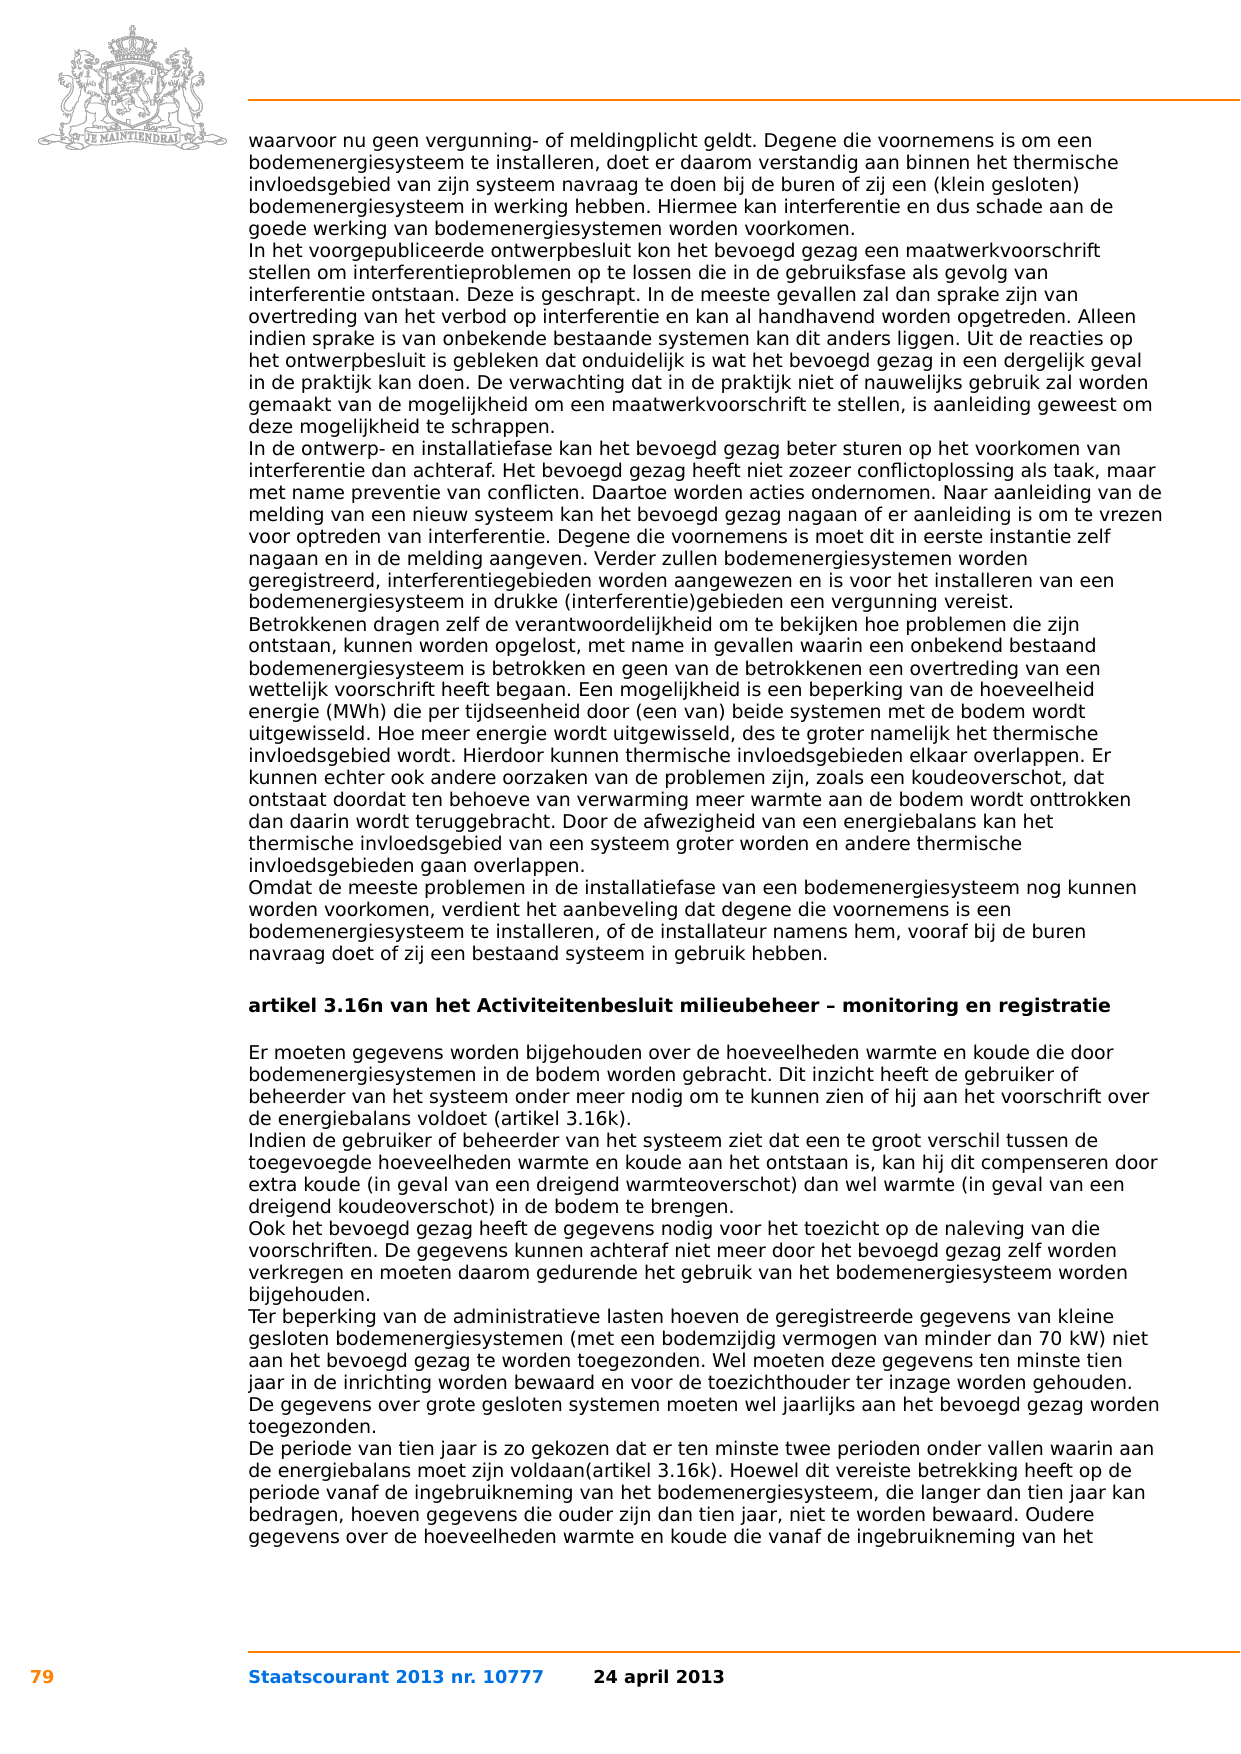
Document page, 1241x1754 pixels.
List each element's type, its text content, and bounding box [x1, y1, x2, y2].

text Ter beperking van de administratieve lasten hoeven de geregistreerde gegevens van kleine gesloten bodemenergiesystemen (met een bodemzijdig vermogen van minder dan 70 kW) niet aan het bevoegd gezag te worden toegezonden. Wel moeten deze gegevens ten minste tien jaar in de inrichting worden bewaard en voor de toezichthouder ter inzage worden gehouden. De gegevens over grote gesloten systemen moeten wel jaarlijks aan het bevoegd gezag worden toegezonden. [248, 1306, 1163, 1438]
text Omdat de meeste problemen in de installatiefase van een bodemenergiesysteem nog kunnen worden voorkomen, verdient het aanbeveling dat degene die voornemens is een bodemenergiesysteem te installeren, of de installateur namens hem, vooraf bij de buren navraag doet of zij een bestaand systeem in gebruik hebben. [248, 877, 1163, 965]
text De periode van tien jaar is zo gekozen dat er ten minste twee perioden onder vallen waarin aan de energiebalans moet zijn voldaan(artikel 3.16k). Hoewel dit vereiste betrekking heeft op de periode vanaf de ingebruikneming van het bodemenergiesysteem, die langer dan tien jaar kan bedragen, hoeven gegevens die ouder zijn dan tien jaar, niet te worden bewaard. Oudere gegevens over de hoeveelheden warmte en koude die vanaf de ingebruikneming van het [248, 1438, 1163, 1548]
text Indien de gebruiker of beheerder van het systeem ziet dat een te groot verschil tussen de toegevoegde hoeveelheden warmte en koude aan het ontstaan is, kan hij dit compenseren door extra koude (in geval van een dreigend warmteoverschot) dan wel warmte (in geval van een dreigend koudeoverschot) in de bodem te brengen. [248, 1130, 1163, 1218]
text In de ontwerp- en installatiefase kan het bevoegd gezag beter sturen op het voorkomen van interferentie dan achteraf. Het bevoegd gezag heeft niet zozeer conflictoplossing als taak, maar met name preventie van conflicten. Daartoe worden acties ondernomen. Naar aanleiding van de melding van een nieuw systeem kan het bevoegd gezag nagaan of er aanleiding is om te vrezen voor optreden van interferentie. Degene die voornemens is moet dit in eerste instantie zelf nagaan en in de melding aangeven. Verder zullen bodemenergiesystemen worden geregistreerd, interferentiegebieden worden aangewezen en is voor het installeren van een bodemenergiesysteem in drukke (interferentie)gebieden een vergunning vereist. [248, 438, 1163, 613]
text Betrokkenen dragen zelf de verantwoordelijkheid om te bekijken hoe problemen die zijn ontstaan, kunnen worden opgelost, met name in gevallen waarin een onbekend bestaand bodemenergiesysteem is betrokken en geen van de betrokkenen een overtreding van een wettelijk voorschrift heeft begaan. Een mogelijkheid is een beperking van de hoeveelheid energie (MWh) die per tijdseenheid door (een van) beide systemen met de bodem wordt uitgewisseld. Hoe meer energie wordt uitgewisseld, des te groter namelijk het thermische invloedsgebied wordt. Hierdoor kunnen thermische invloedsgebieden elkaar overlappen. Er kunnen echter ook andere oorzaken van de problemen zijn, zoals een koudeoverschot, dat ontstaat doordat ten behoeve van verwarming meer warmte aan de bodem wordt onttrokken dan daarin wordt teruggebracht. Door de afwezigheid van een energiebalans kan het thermische invloedsgebied van een systeem groter worden en andere thermische invloedsgebieden gaan overlappen. [248, 613, 1163, 877]
text In het voorgepubliceerde ontwerpbesluit kon het bevoegd gezag een maatwerkvoorschrift stellen om interferentieproblemen op te lossen die in de gebruiksfase als gevolg van interferentie ontstaan. Deze is geschrapt. In de meeste gevallen zal dan sprake zijn van overtreding van het verbod op interferentie en kan al handhavend worden opgetreden. Alleen indien sprake is van onbekende bestaande systemen kan dit anders liggen. Uit de reacties op het ontwerpbesluit is gebleken dat onduidelijk is wat het bevoegd gezag in een dergelijk geval in de praktijk kan doen. De verwachting dat in de praktijk niet of nauwelijks gebruik zal worden gemaakt van de mogelijkheid om een maatwerkvoorschrift te stellen, is aanleiding geweest om deze mogelijkheid te schrappen. [248, 240, 1163, 438]
text waarvoor nu geen vergunning- of meldingplicht geldt. Degene die voornemens is om een bodemenergiesysteem te installeren, doet er daarom verstandig aan binnen het thermische invloedsgebied van zijn systeem navraag te doen bij de buren of zij een (klein gesloten) bodemenergiesysteem in werking hebben. Hiermee kan interferentie en dus schade aan de goede werking van bodemenergiesystemen worden voorkomen. [248, 130, 1163, 240]
subtitle artikel 3.16n van het Activiteitenbesluit milieubeheer – monitoring en registratie [248, 995, 1163, 1017]
picture [38, 25, 227, 150]
text Er moeten gegevens worden bijgehouden over de hoeveelheden warmte en koude die door bodemenergiesystemen in de bodem worden gebracht. Dit inzicht heeft de gebruiker of beheerder van het systeem onder meer nodig om te kunnen zien of hij aan het voorschrift over de energiebalans voldoet (artikel 3.16k). [248, 1042, 1163, 1130]
text Ook het bevoegd gezag heeft de gegevens nodig voor het toezicht op de naleving van die voorschriften. De gegevens kunnen achteraf niet meer door het bevoegd gezag zelf worden verkregen en moeten daarom gedurende het gebruik van het bodemenergiesysteem worden bijgehouden. [248, 1218, 1163, 1306]
